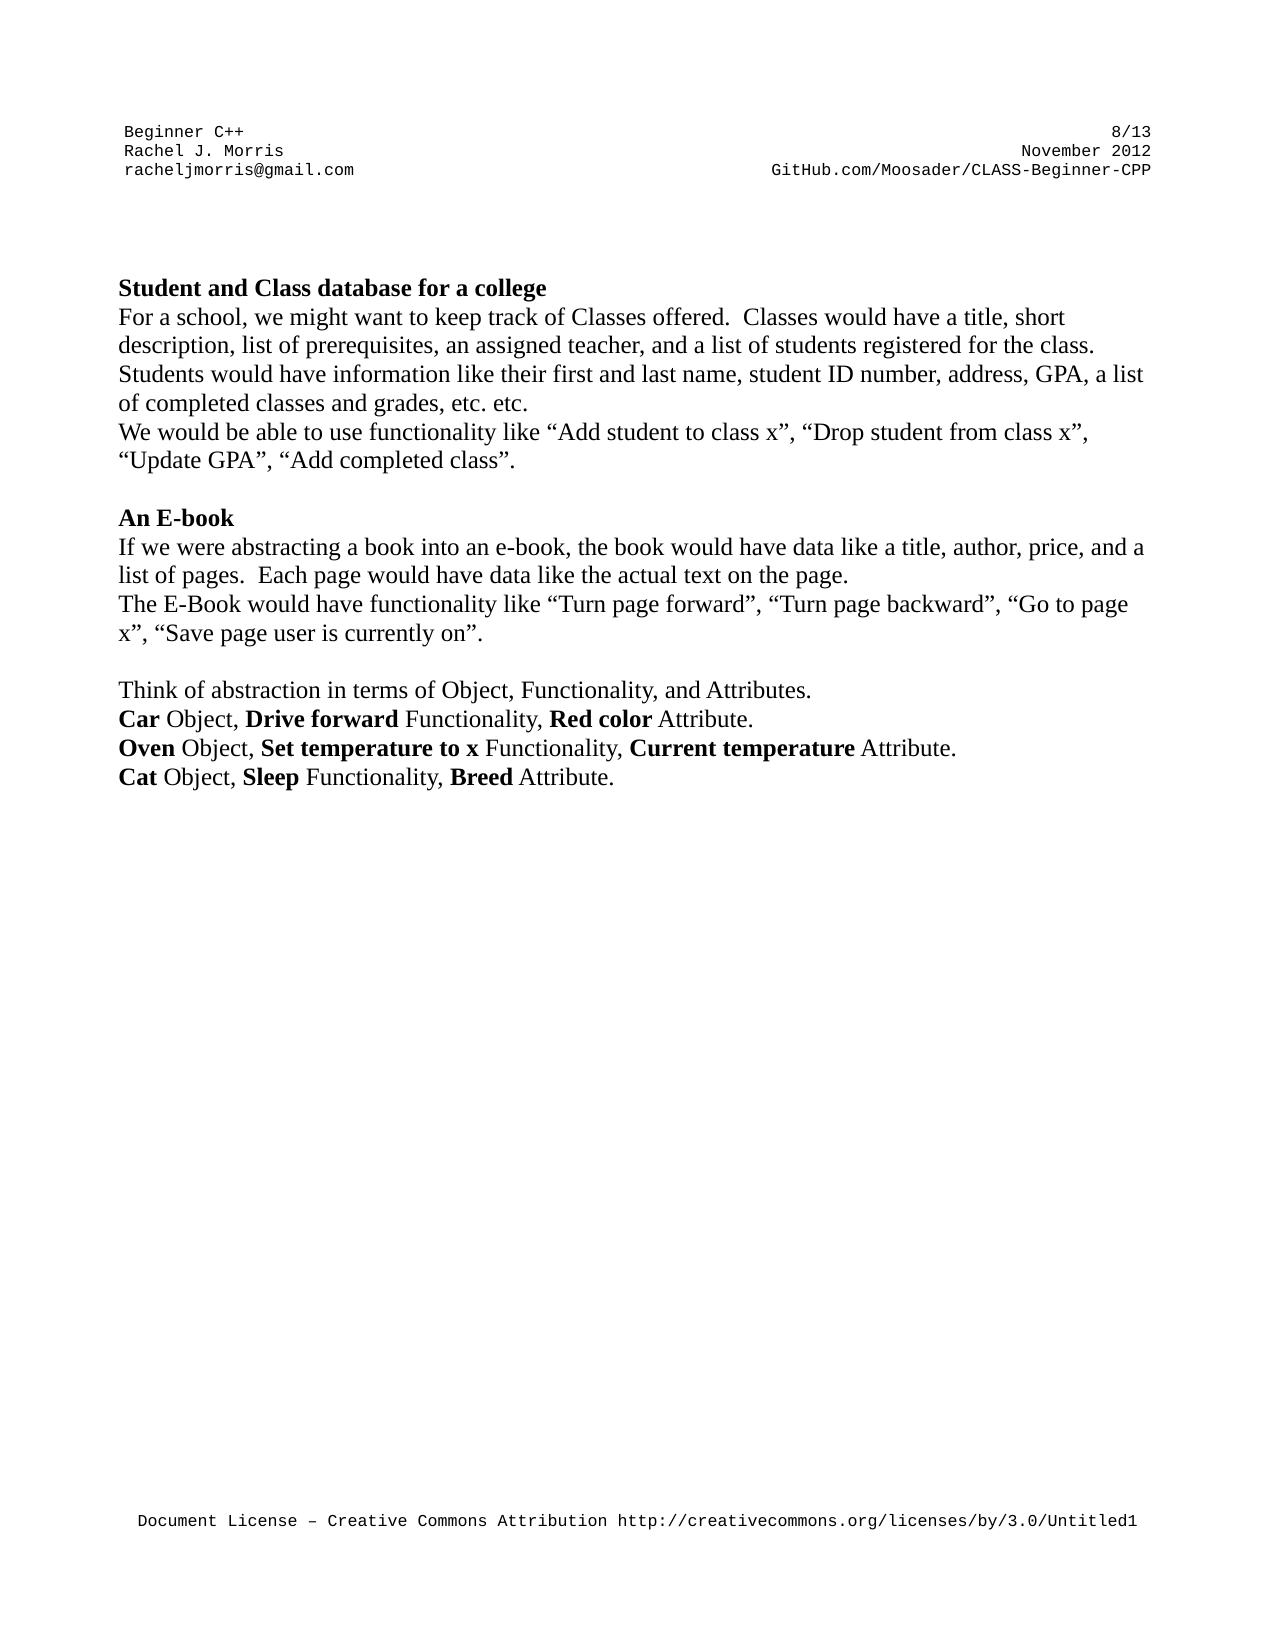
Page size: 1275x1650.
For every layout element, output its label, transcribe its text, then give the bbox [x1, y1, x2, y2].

text Car Object, Drive forward Functionality, Red color Attribute. [118, 704, 1157, 733]
text Cat Object, Sleep Functionality, Breed Attribute. [118, 762, 1157, 791]
text We would be able to use functionality like “Add student to class x”, “Drop student from class x”, “Update GPA”, “Add completed class”. [118, 417, 1157, 474]
text Student and Class database for a college [118, 273, 1157, 302]
text If we were abstracting a book into an e-book, the book would have data like a title, author, price, and a list of pages. Each page would have data like the actual text on the page. [118, 532, 1157, 589]
text An E-book [118, 503, 1157, 532]
text Oven Object, Set temperature to x Functionality, Current temperature Attribute. [118, 733, 1157, 762]
text Students would have information like their first and last name, student ID number, address, GPA, a list of completed classes and grades, etc. etc. [118, 359, 1157, 417]
text For a school, we might want to keep track of Classes offered. Classes would have a title, short description, list of prerequisites, an assigned teacher, and a list of students registered for the class. [118, 302, 1157, 359]
text The E-Book would have functionality like “Turn page forward”, “Turn page backward”, “Go to page x”, “Save page user is currently on”. [118, 589, 1157, 647]
text Think of abstraction in terms of Object, Functionality, and Attributes. [118, 676, 1157, 704]
